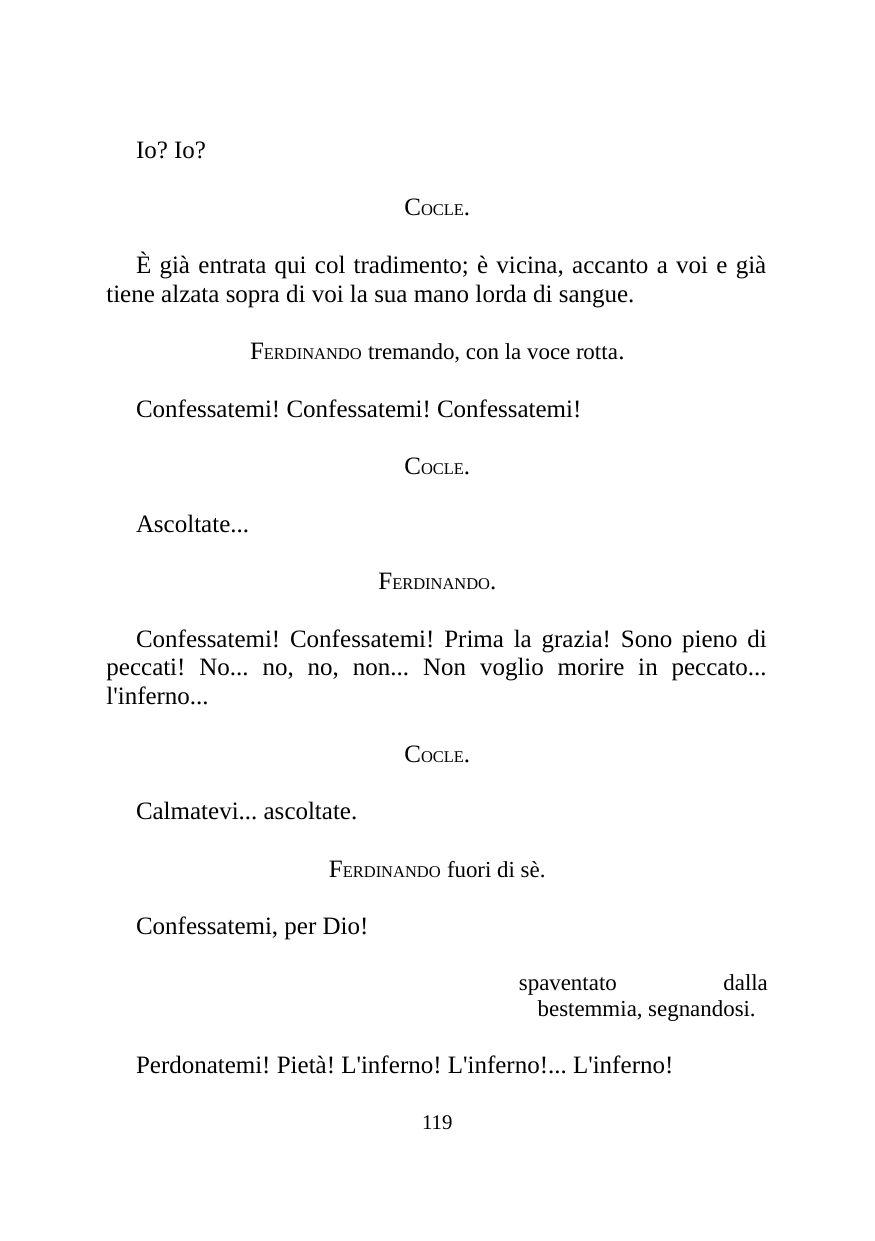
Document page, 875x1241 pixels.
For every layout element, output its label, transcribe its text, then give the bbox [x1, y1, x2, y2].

text Confessatemi, per Dio! [106, 911, 768, 940]
text Cocle. [106, 192, 768, 221]
text Calmatevi... ascoltate. [106, 796, 768, 825]
text Perdonatemi! Pietà! L'inferno! L'inferno!... L'inferno! [106, 1050, 768, 1079]
text Ferdinando tremando, con la voce rotta. [106, 336, 768, 365]
text È già entrata qui col tradimento; è vicina, accanto a voi e già tiene alzata sopra di voi la sua mano lorda di sangue. [106, 250, 768, 307]
text Io? Io? [106, 135, 768, 164]
text Cocle. [106, 451, 768, 480]
text Ascoltate... [106, 509, 768, 537]
text Confessatemi! Confessatemi! Prima la grazia! Sono pieno di peccati! No... no, no, non... Non voglio morire in peccato... l'inferno... [106, 624, 768, 710]
text spaventato dalla bestemmia, segnandosi. [519, 969, 768, 1021]
text Confessatemi! Confessatemi! Confessatemi! [106, 394, 768, 422]
text Cocle. [106, 739, 768, 767]
text Ferdinando. [106, 566, 768, 595]
text Ferdinando fuori di sè. [106, 854, 768, 882]
